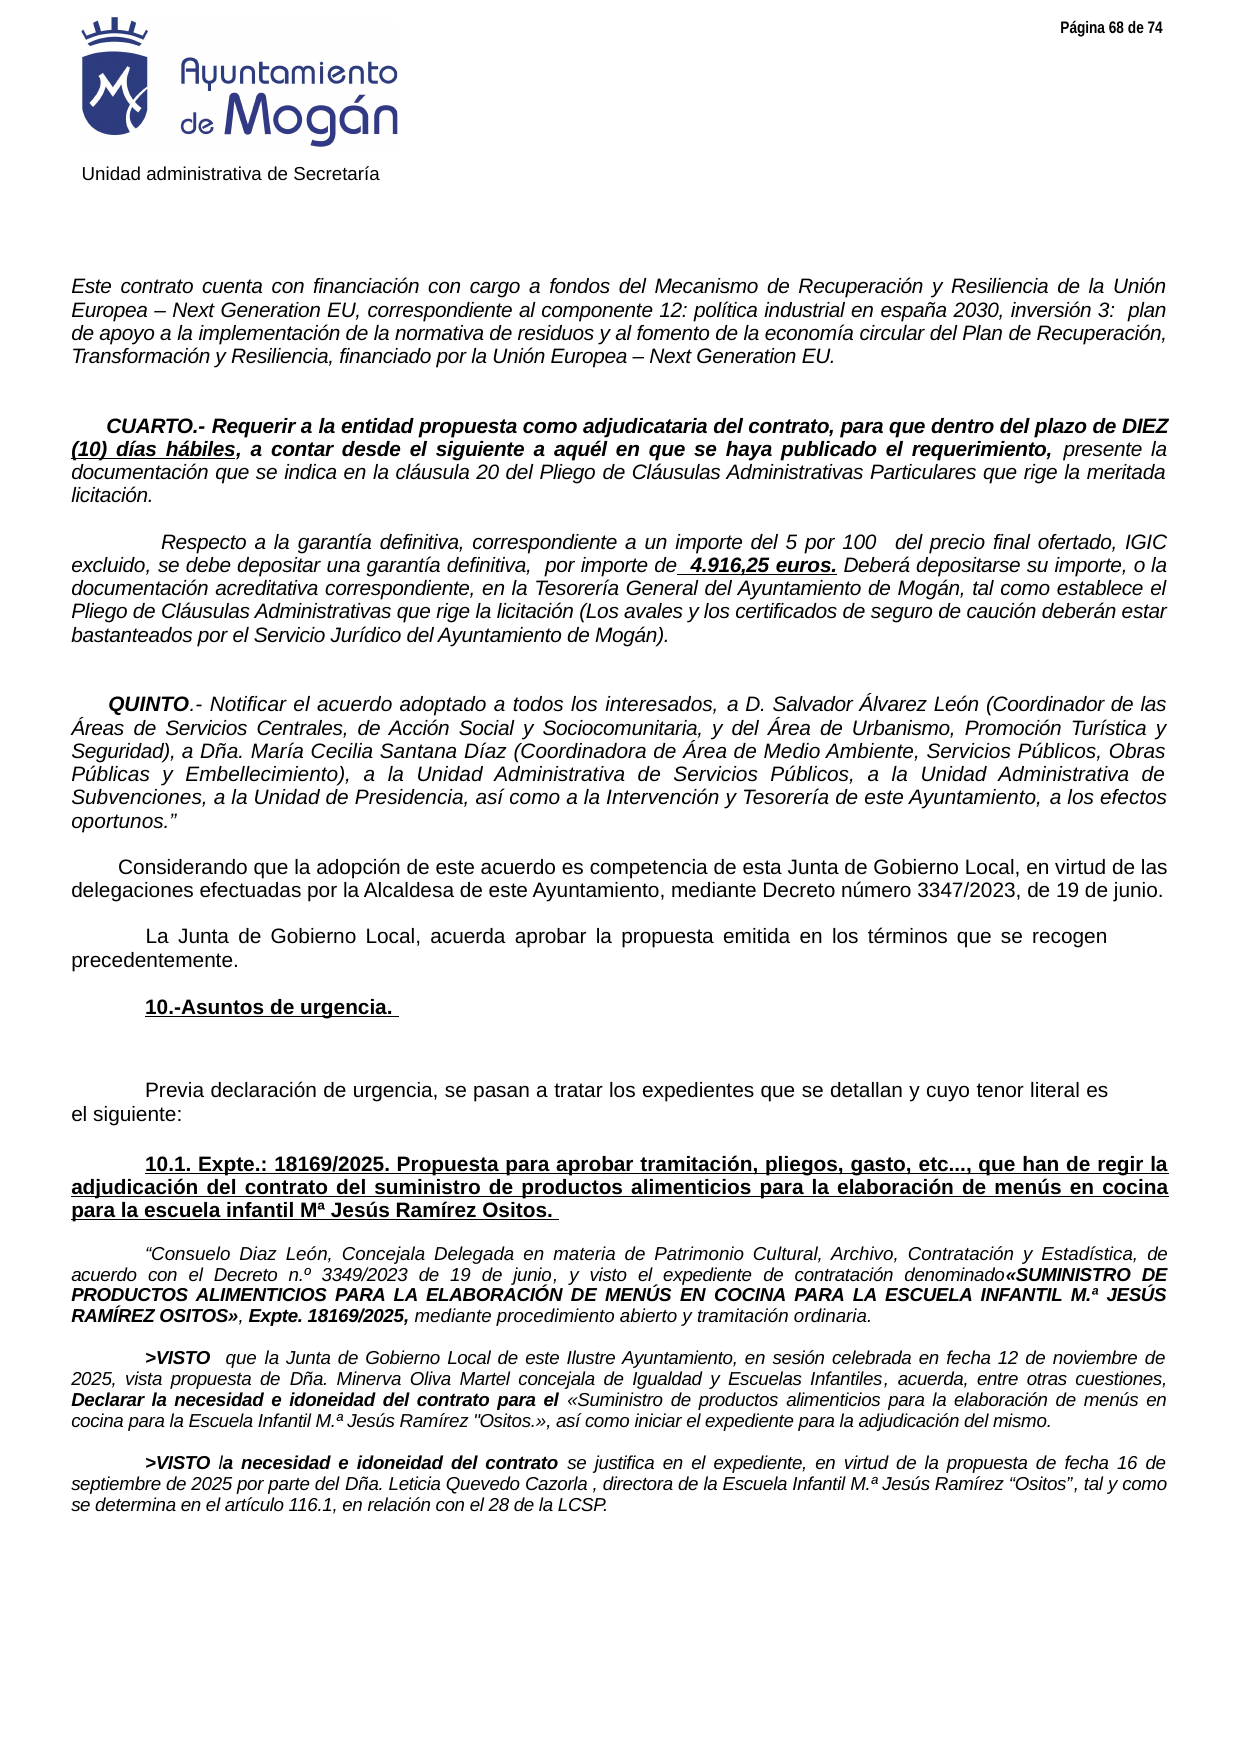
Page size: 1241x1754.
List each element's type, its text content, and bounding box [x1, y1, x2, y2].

text La Junta de Gobierno Local, acuerda aprobar la propuesta emitida en los términos que se recogen precedentemente. 10.-Asuntos de urgencia. [71, 925, 1110, 1020]
text “Consuelo Diaz León, Concejala Delegada en materia de Patrimonio Cultural, Archivo, Contratación y Estadística, de acuerdo con el Decreto n.º 3349/2023 de 19 de junio, y visto el expediente de contratación denominado«SUMINISTRO DE PRODUCTOS ALIMENTICIOS PARA LA ELABORACIÓN DE MENÚS EN COCINA PARA LA ESCUELA INFANTIL M.ª JESÚS RAMÍREZ OSITOS», Expte. 18169/2025, mediante procedimiento abierto y tramitación ordinaria. [71, 1243, 1169, 1327]
text Este contrato cuenta con financiación con cargo a fondos del Mecanismo de Recuperación y Resiliencia de la Unión Europea – Next Generation EU, correspondiente al componente 12: política industrial en españa 2030, inversión 3: plan de apoyo a la implementación de la normativa de residuos y al fomento de la economía circular del Plan de Recuperación, Transformación y Resiliencia, financiado por la Unión Europea – Next Generation EU. [71, 275, 1169, 368]
text CUARTO.- Requerir a la entidad propuesta como adjudicataria del contrato, para que dentro del plazo de DIEZ (10) días hábiles, a contar desde el siguiente a aquél en que se haya publicado el requerimiento, presente la documentación que se indica en la cláusula 20 del Pliego de Cláusulas Administrativas Particulares que rige la meritada licitación. [71, 414, 1169, 507]
text 10.1. Expte.: 18169/2025. Propuesta para aprobar tramitación, pliegos, gasto, etc..., que han de regir la adjudicación del contrato del suministro de productos alimenticios para la elaboración de menús en cocina [71, 1152, 1169, 1196]
text Previa declaración de urgencia, se pasan a tratar los expedientes que se detallan y cuyo tenor literal es el siguiente: [71, 1079, 1110, 1125]
text Respecto a la garantía definitiva, correspondiente a un importe del 5 por 100 del precio final ofertado, IGIC excluido, se debe depositar una garantía definitiva, por importe de 4.916,25 euros. Deberá depositarse su importe, o la documentación acreditativa correspondiente, en la Tesorería General del Ayuntamiento de Mogán, tal como establece el Pliego de Cláusulas Administrativas que rige la licitación (Los avales y los certificados de seguro de caución deberán estar bastanteados por el Servicio Jurídico del Ayuntamiento de Mogán). [71, 530, 1169, 647]
text para la escuela infantil Mª Jesús Ramírez Ositos. [71, 1197, 1169, 1222]
text Considerando que la adopción de este acuerdo es competencia de esta Junta de Gobierno Local, en virtud de las delegaciones efectuadas por la Alcaldesa de este Ayuntamiento, mediante Decreto número 3347/2023, de 19 de junio. [71, 856, 1169, 902]
text QUINTO.- Notificar el acuerdo adoptado a todos los interesados, a D. Salvador Álvarez León (Coordinador de las Áreas de Servicios Centrales, de Acción Social y Sociocomunitaria, y del Área de Urbanismo, Promoción Turística y Seguridad), a Dña. María Cecilia Santana Díaz (Coordinadora de Área de Medio Ambiente, Servicios Públicos, Obras Públicas y Embellecimiento), a la Unidad Administrativa de Servicios Públicos, a la Unidad Administrativa de Subvenciones, a la Unidad de Presidencia, así como a la Intervención y Tesorería de este Ayuntamiento, a los efectos oportunos.” [71, 693, 1169, 832]
picture [81, 17, 398, 153]
text >VISTO la necesidad e idoneidad del contrato se justifica en el expediente, en virtud de la propuesta de fecha 16 de septiembre de 2025 por parte del Dña. Leticia Quevedo Cazorla , directora de la Escuela Infantil M.ª Jesús Ramírez “Ositos”, tal y como se determina en el artículo 116.1, en relación con el 28 de la LCSP. [71, 1452, 1169, 1515]
text >VISTO que la Junta de Gobierno Local de este Ilustre Ayuntamiento, en sesión celebrada en fecha 12 de noviembre de 2025, vista propuesta de Dña. Minerva Oliva Martel concejala de Igualdad y Escuelas Infantiles, acuerda, entre otras cuestiones, Declarar la necesidad e idoneidad del contrato para el «Suministro de productos alimenticios para la elaboración de menús en cocina para la Escuela Infantil M.ª Jesús Ramírez "Ositos.», así como iniciar el expediente para la adjudicación del mismo. [71, 1348, 1169, 1431]
